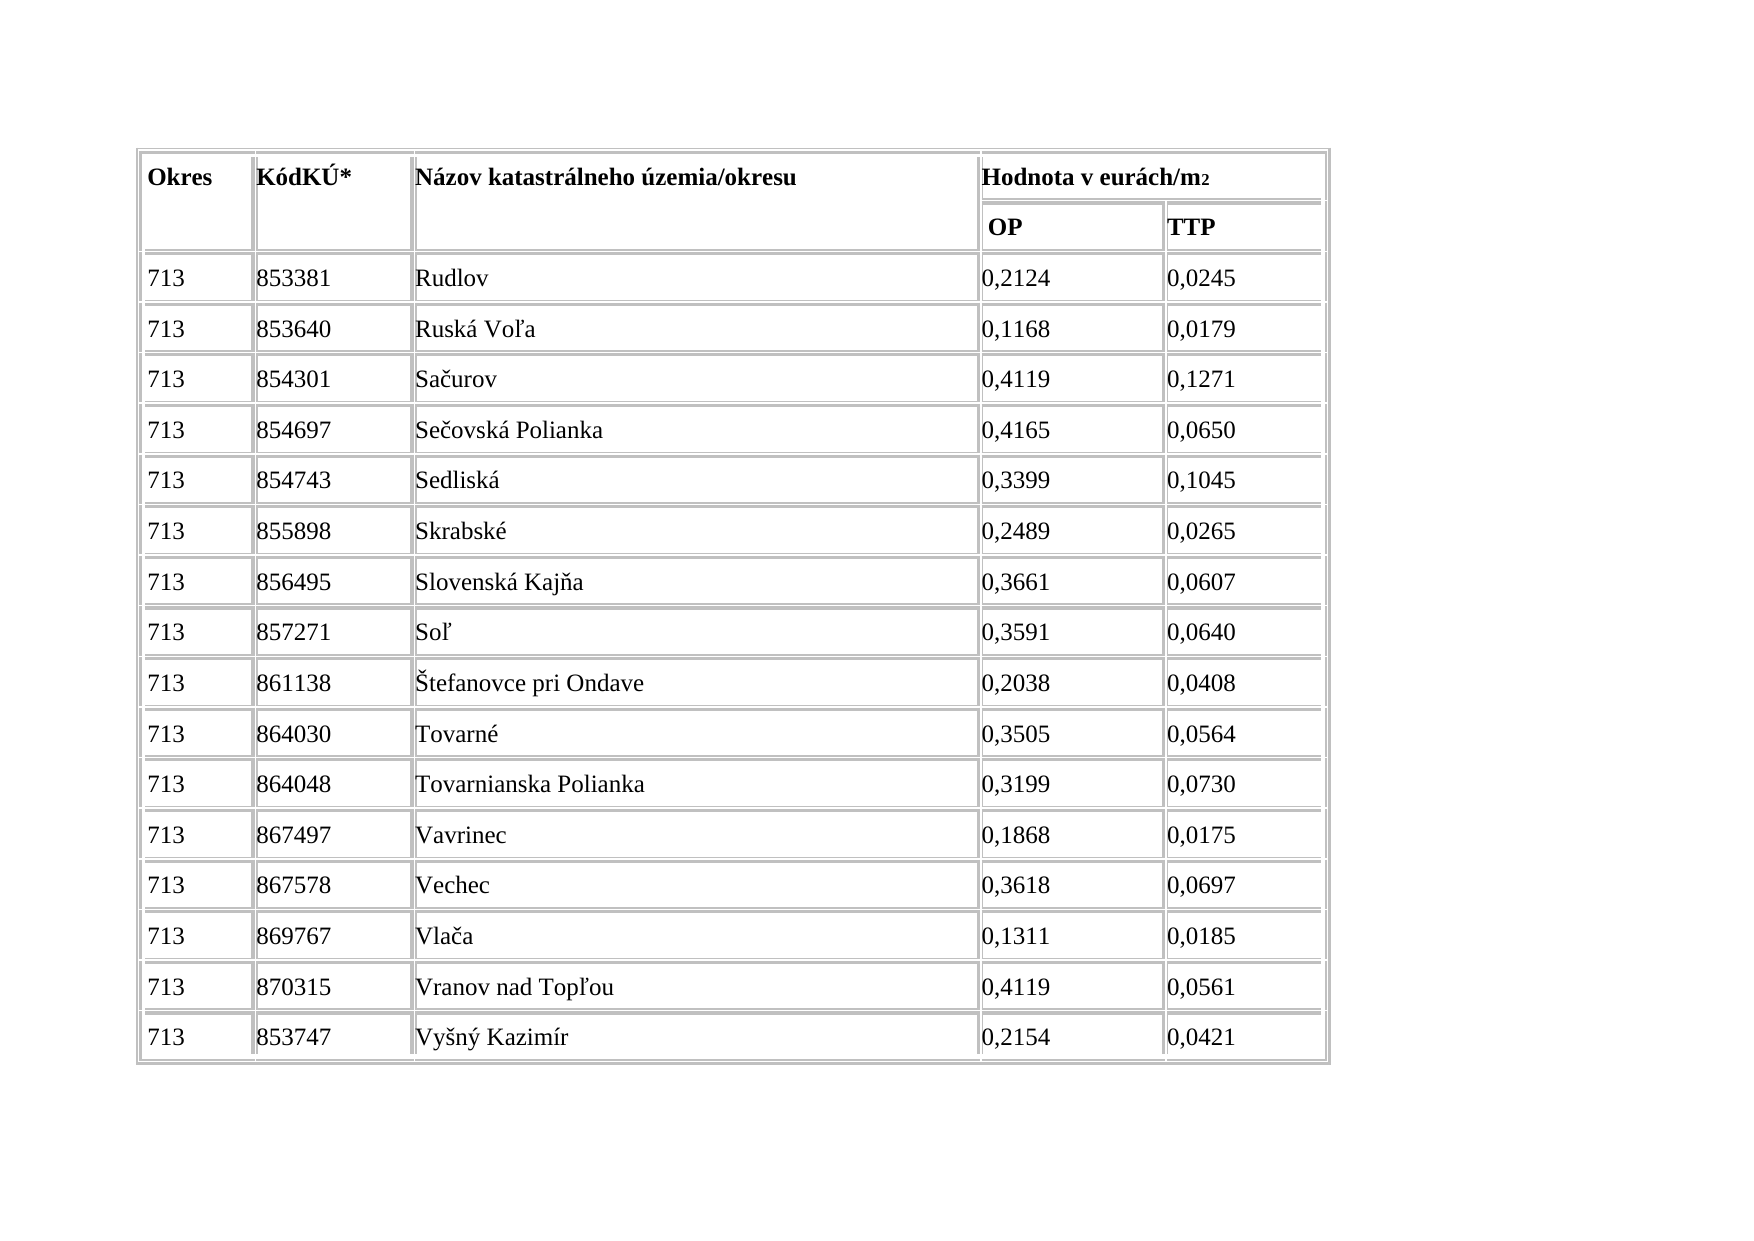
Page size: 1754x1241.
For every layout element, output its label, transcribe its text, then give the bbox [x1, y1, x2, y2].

table_cell 853381 [258, 255, 410, 299]
table_cell 853640 [258, 306, 410, 350]
table_cell 713 [139, 654, 254, 704]
table_cell 713 [139, 502, 254, 553]
table_cell Tovarnianska Polianka [417, 761, 977, 806]
table_cell 0,3591 [983, 610, 1162, 654]
table_cell 0,3199 [983, 761, 1162, 806]
table_cell 0,1311 [983, 913, 1162, 958]
table_cell 0,2124 [983, 255, 1162, 299]
table_cell 864048 [258, 761, 410, 806]
table_cell 856495 [258, 559, 410, 603]
table_cell Rudlov [417, 255, 977, 299]
table_cell 0,0607 [1165, 553, 1328, 603]
table_cell Skrabské [417, 508, 977, 553]
table_cell 713 [139, 705, 254, 755]
table_cell 0,1271 [1165, 350, 1328, 401]
table_cell 0,4165 [983, 407, 1162, 451]
table_cell 854697 [258, 407, 410, 451]
table_cell 854301 [258, 356, 410, 401]
table_cell 0,0185 [1165, 907, 1328, 958]
table_cell 713 [139, 401, 254, 451]
table_cell 857271 [258, 610, 410, 654]
table_cell 713 [139, 806, 254, 856]
table_cell 0,0650 [1165, 401, 1328, 451]
table_cell Vlača [417, 913, 977, 958]
table_cell 713 [139, 1008, 254, 1059]
table_cell Tovarné [417, 711, 977, 755]
table_cell Slovenská Kajňa [417, 559, 977, 603]
table_cell 0,1168 [983, 306, 1162, 350]
table_cell 0,2489 [983, 508, 1162, 553]
table_cell 853747 [255, 1008, 413, 1059]
table_cell OP [983, 205, 1162, 249]
table_cell 713 [139, 856, 254, 907]
table_cell 713 [139, 603, 254, 654]
table_cell Vavrinec [417, 812, 977, 856]
table_cell 854743 [258, 458, 410, 502]
table_header Hodnota v eurách/m2 [980, 149, 1328, 198]
table_cell 0,0730 [1165, 755, 1328, 806]
table_cell 870315 [258, 964, 410, 1008]
table_cell 855898 [258, 508, 410, 553]
table_cell 0,3505 [983, 711, 1162, 755]
table_cell 0,1045 [1165, 451, 1328, 502]
table_cell Sečovská Polianka [417, 407, 977, 451]
table_cell 0,3661 [983, 559, 1162, 603]
table_cell TTP [1165, 198, 1328, 249]
table_cell 0,0697 [1165, 856, 1328, 907]
table_cell 0,0640 [1165, 603, 1328, 654]
table_cell 0,3399 [983, 458, 1162, 502]
table_cell 0,0179 [1165, 300, 1328, 350]
table_cell Soľ [417, 610, 977, 654]
table_cell Ruská Voľa [417, 306, 977, 350]
table_cell 713 [139, 300, 254, 350]
table_cell 867497 [258, 812, 410, 856]
table_cell 713 [139, 958, 254, 1008]
table_cell 0,3618 [983, 863, 1162, 907]
table_cell 713 [139, 907, 254, 958]
table_cell 0,0408 [1165, 654, 1328, 704]
table_cell 713 [139, 451, 254, 502]
table_cell 713 [139, 350, 254, 401]
table_cell 0,0245 [1165, 249, 1328, 299]
table_cell 0,0561 [1165, 958, 1328, 1008]
table_cell 0,0265 [1165, 502, 1328, 553]
table_cell 0,0175 [1165, 806, 1328, 856]
table_header Názov katastrálneho územia/okresu [414, 149, 980, 249]
table_cell 713 [139, 755, 254, 806]
table_header Okres [142, 154, 254, 249]
table_cell Sačurov [417, 356, 977, 401]
table_cell Vyšný Kazimír [414, 1008, 980, 1059]
table_cell 0,4119 [983, 356, 1162, 401]
table_header KódKÚ* [255, 149, 413, 249]
table_cell 864030 [258, 711, 410, 755]
table_cell 0,1868 [983, 812, 1162, 856]
table_cell Štefanovce pri Ondave [417, 660, 977, 704]
table_cell 861138 [258, 660, 410, 704]
table_cell 867578 [258, 863, 410, 907]
table_cell 0,2154 [980, 1008, 1165, 1059]
table_cell Vechec [417, 863, 977, 907]
table_cell 0,4119 [983, 964, 1162, 1008]
table_cell 0,0421 [1165, 1008, 1328, 1059]
table_cell 0,2038 [983, 660, 1162, 704]
table_cell Sedliská [417, 458, 977, 502]
table_cell Vranov nad Topľou [417, 964, 977, 1008]
table_cell 713 [139, 553, 254, 603]
table_cell 0,0564 [1165, 705, 1328, 755]
table_cell 713 [139, 249, 254, 299]
table_cell 869767 [258, 913, 410, 958]
